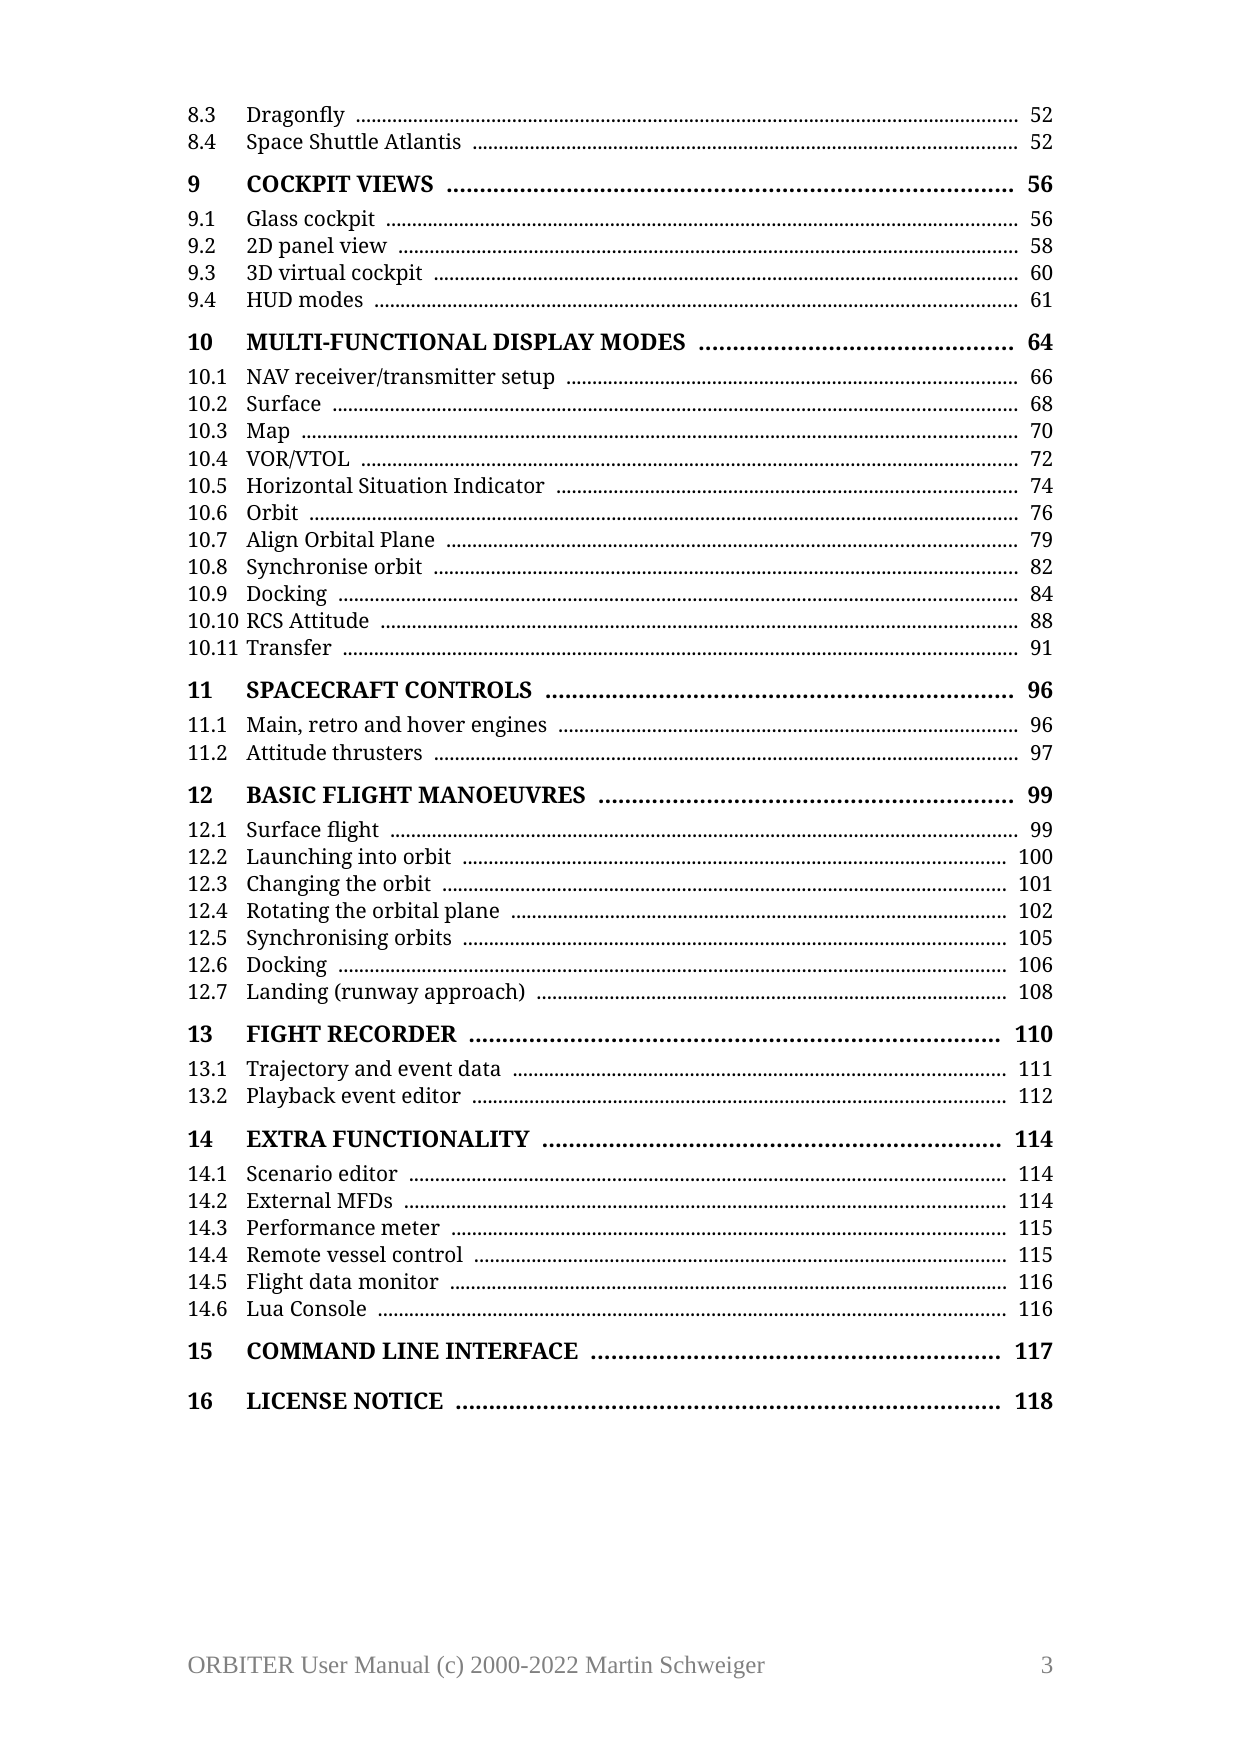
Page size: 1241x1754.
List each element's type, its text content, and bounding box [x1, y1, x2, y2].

text 12 Basic flight manoeuvres 99 [187, 778, 1053, 809]
text 10 Multi-functional display modes 64 [187, 326, 1053, 357]
text 9.4 HUD modes 61 [187, 286, 1053, 313]
text 13.1 Trajectory and event data 111 [187, 1055, 1053, 1082]
text 12.5 Synchronising orbits 105 [187, 924, 1053, 951]
text 11.1 Main, retro and hover engines 96 [187, 711, 1053, 738]
text 14.6 Lua Console 116 [187, 1295, 1053, 1322]
text 15 Command line interface 117 [187, 1334, 1053, 1366]
text 14 Extra functionality 114 [187, 1122, 1053, 1153]
text 10.5 Horizontal Situation Indicator 74 [187, 471, 1053, 498]
text 14.3 Performance meter 115 [187, 1213, 1053, 1241]
text 11.2 Attitude thrusters 97 [187, 738, 1053, 765]
text 14.5 Flight data monitor 116 [187, 1268, 1053, 1295]
text 12.2 Launching into orbit 100 [187, 842, 1053, 869]
text 8.4 Space Shuttle Atlantis 52 [187, 127, 1053, 154]
text 13 Fight recorder 110 [187, 1018, 1053, 1049]
text 13.2 Playback event editor 112 [187, 1082, 1053, 1109]
text 10.7 Align Orbital Plane 79 [187, 526, 1053, 553]
text 10.10 RCS Attitude 88 [187, 607, 1053, 634]
text 12.7 Landing (runway approach) 108 [187, 978, 1053, 1005]
text 16 License notice 118 [187, 1385, 1053, 1416]
text 12.6 Docking 106 [187, 951, 1053, 978]
text 10.11 Transfer 91 [187, 634, 1053, 661]
text 10.1 NAV receiver/transmitter setup 66 [187, 363, 1053, 390]
text 9.3 3D virtual cockpit 60 [187, 259, 1053, 286]
text 10.9 Docking 84 [187, 580, 1053, 607]
text 10.4 VOR/VTOL 72 [187, 444, 1053, 471]
text 12.4 Rotating the orbital plane 102 [187, 897, 1053, 924]
text 11 Spacecraft controls 96 [187, 674, 1053, 705]
text 9.1 Glass cockpit 56 [187, 205, 1053, 232]
text 10.3 Map 70 [187, 417, 1053, 444]
text 14.1 Scenario editor 114 [187, 1159, 1053, 1186]
text 10.8 Synchronise orbit 82 [187, 553, 1053, 580]
text 12.3 Changing the orbit 101 [187, 869, 1053, 897]
text 9 Cockpit views 56 [187, 167, 1053, 198]
text 10.2 Surface 68 [187, 390, 1053, 417]
text 10.6 Orbit 76 [187, 498, 1053, 526]
text 9.2 2D panel view 58 [187, 232, 1053, 259]
text 8.3 Dragonfly 52 [187, 100, 1053, 127]
text 14.2 External MFDs 114 [187, 1186, 1053, 1213]
text 14.4 Remote vessel control 115 [187, 1241, 1053, 1268]
text 12.1 Surface flight 99 [187, 815, 1053, 842]
